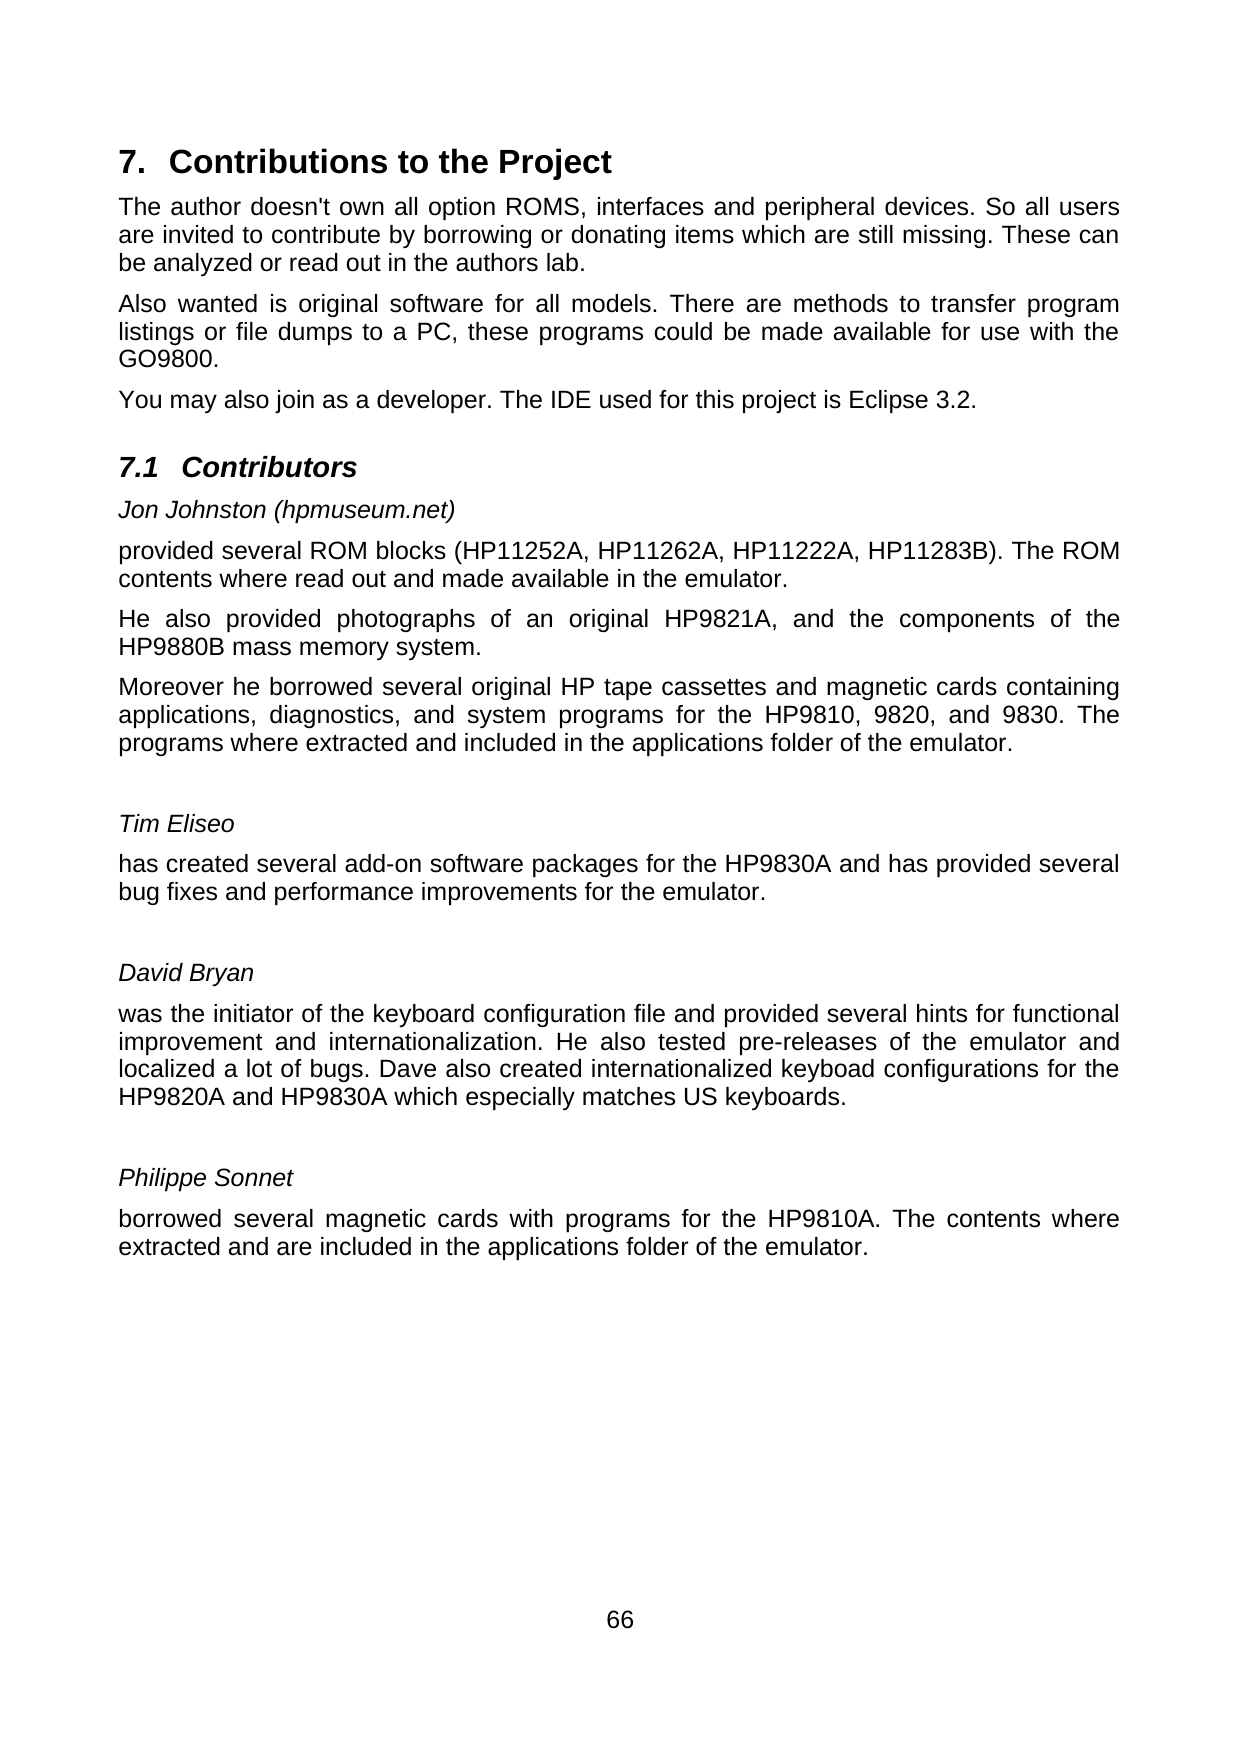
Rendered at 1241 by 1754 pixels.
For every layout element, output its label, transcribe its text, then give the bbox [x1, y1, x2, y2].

text was the initiator of the keyboard configuration file and provided several hints for functional improvement and internationalization. He also tested pre-releases of the emulator and localized a lot of bugs. Dave also created internationalized keyboad configurations for the HP9820A and HP9830A which especially matches US keyboards. [118, 999, 1122, 1111]
text The author doesn't own all option ROMS, interfaces and peripheral devices. So all users are invited to contribute by borrowing or donating items which are still missing. These can be analyzed or read out in the authors lab. [118, 193, 1122, 277]
text David Bryan [118, 959, 1122, 987]
text Philippe Sonnet [118, 1164, 1122, 1192]
text Jon Johnston (hpmuseum.net) [118, 496, 1122, 524]
text borrowed several magnetic cards with programs for the HP9810A. The contents where extracted and are included in the applications folder of the emulator. [118, 1204, 1122, 1260]
subtitle Contributions to the Project [118, 143, 1122, 181]
text He also provided photographs of an original HP9821A, and the components of the HP9880B mass memory system. [118, 605, 1122, 661]
subtitle Contributors [118, 451, 1122, 484]
text Also wanted is original software for all models. There are methods to transfer program listings or file dumps to a PC, these programs could be made available for use with the GO9800. [118, 289, 1122, 373]
text provided several ROM blocks (HP11252A, HP11262A, HP11222A, HP11283B). The ROM contents where read out and made available in the emulator. [118, 537, 1122, 592]
text Tim Eliseo [118, 810, 1122, 838]
text has created several add-on software packages for the HP9830A and has provided several bug fixes and performance improvements for the emulator. [118, 850, 1122, 906]
text You may also join as a developer. The IDE used for this project is Eclipse 3.2. [118, 386, 1122, 413]
text Moreover he borrowed several original HP tape cassettes and magnetic cards containing applications, diagnostics, and system programs for the HP9810, 9820, and 9830. The programs where extracted and included in the applications folder of the emulator. [118, 673, 1122, 757]
